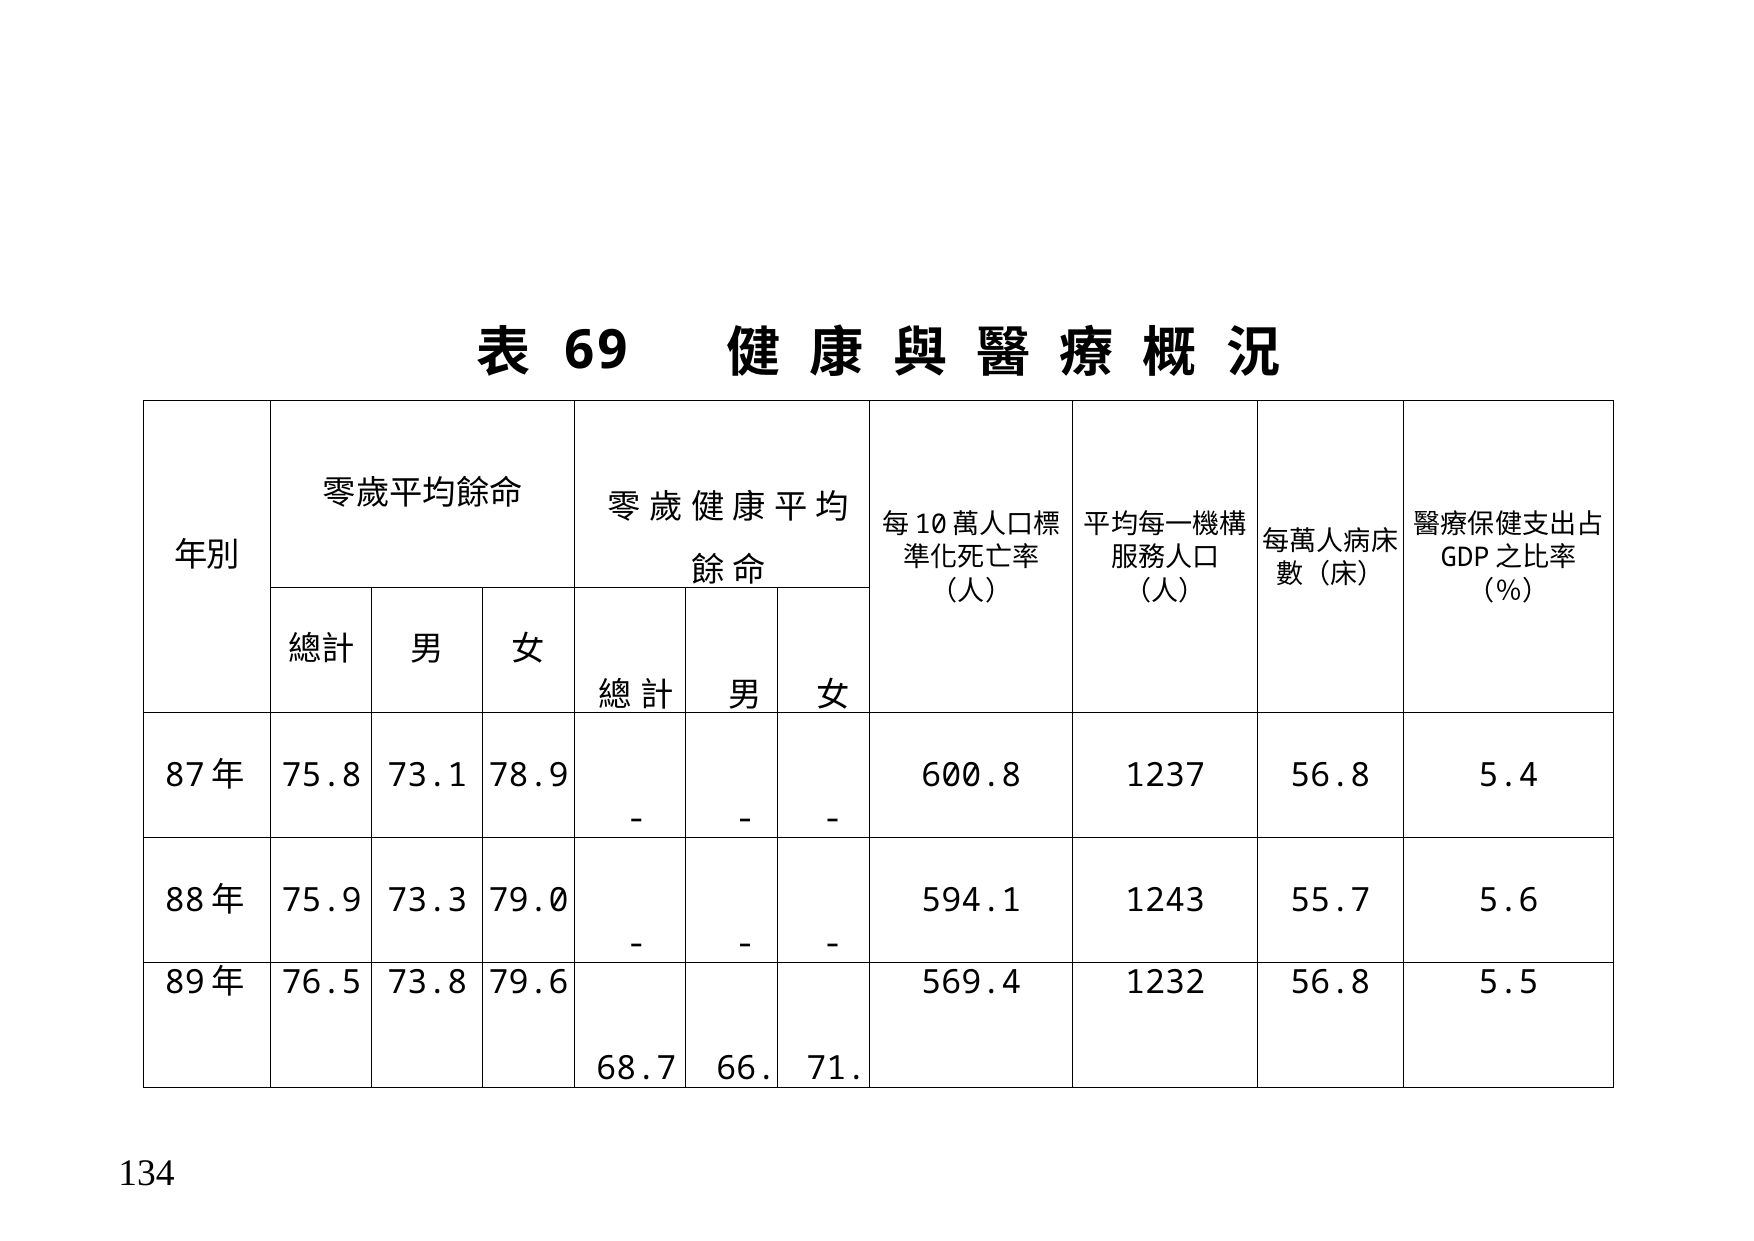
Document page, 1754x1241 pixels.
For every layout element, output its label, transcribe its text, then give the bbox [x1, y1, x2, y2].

table_cell 56.8 [1258, 963, 1403, 1087]
table_cell 女 [483, 588, 574, 712]
table_cell 73.8 [372, 963, 482, 1087]
table_cell 總計 [271, 588, 371, 712]
table_cell 73.1 [372, 713, 482, 837]
table_header 每10萬人口標準化死亡率（人） [870, 401, 1072, 712]
table_cell - [575, 713, 685, 837]
table_cell 71. [778, 963, 869, 1087]
table_cell 75.8 [271, 713, 371, 837]
table_cell - [778, 838, 869, 962]
table_header 醫療保健支出占GDP之比率（％） [1404, 401, 1613, 712]
table_cell 5.5 [1404, 963, 1613, 1087]
table_header 年別 [144, 401, 270, 712]
table_cell 569.4 [870, 963, 1072, 1087]
table_header 零歲平均餘命 [271, 401, 574, 587]
table_header 平均每一機構服務人口（人） [1073, 401, 1257, 712]
table_cell 600.8 [870, 713, 1072, 837]
table_cell 5.4 [1404, 713, 1613, 837]
table_cell 78.9 [483, 713, 574, 837]
table_cell 68.7 [575, 963, 685, 1087]
table_cell 女 [778, 588, 869, 712]
table_cell 89年 [144, 963, 270, 1087]
table_cell 79.6 [483, 963, 574, 1087]
table_cell 1232 [1073, 963, 1257, 1087]
table_cell 75.9 [271, 838, 371, 962]
table_cell 男 [686, 588, 777, 712]
table_cell 56.8 [1258, 713, 1403, 837]
table_cell - [778, 713, 869, 837]
table_cell 79.0 [483, 838, 574, 962]
table_cell - [575, 838, 685, 962]
table_cell 總計 [575, 588, 685, 712]
table_cell 66. [686, 963, 777, 1087]
table_cell 男 [372, 588, 482, 712]
table_cell 1237 [1073, 713, 1257, 837]
table_cell 87年 [144, 713, 270, 837]
table_cell 1243 [1073, 838, 1257, 962]
table_cell 5.6 [1404, 838, 1613, 962]
table_cell 594.1 [870, 838, 1072, 962]
table_cell 55.7 [1258, 838, 1403, 962]
table_header 零歲健康平均餘命 [575, 401, 869, 587]
table_cell - [686, 838, 777, 962]
table_cell 73.3 [372, 838, 482, 962]
subtitle 表69 健康與醫療概況 [128, 275, 1628, 400]
table_cell 88年 [144, 838, 270, 962]
table_header 每萬人病床數（床） [1258, 401, 1403, 712]
table_cell - [686, 713, 777, 837]
table_cell 76.5 [271, 963, 371, 1087]
